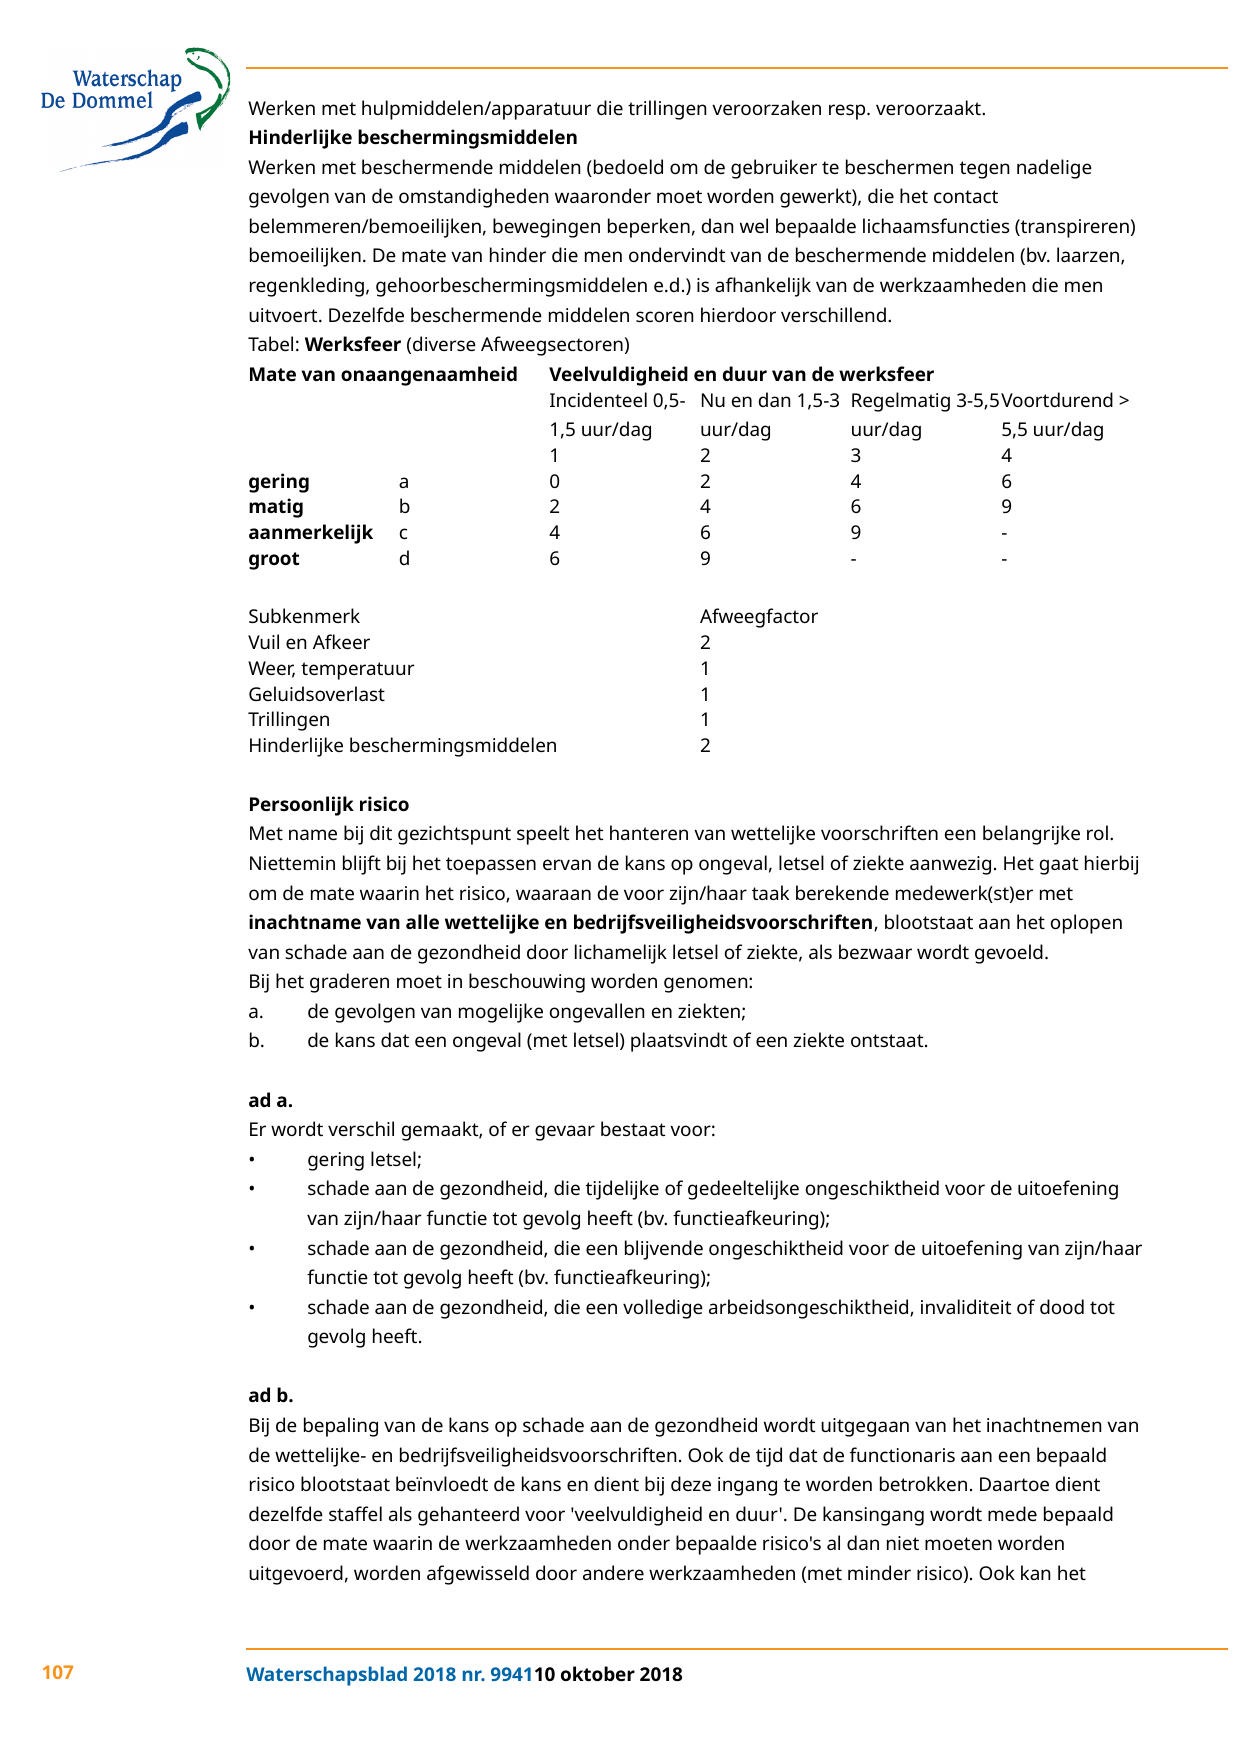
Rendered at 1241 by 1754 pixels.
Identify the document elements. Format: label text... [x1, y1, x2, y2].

table_cell d [399, 545, 549, 571]
table_cell Nu en dan 1,5-3 uur/dag [700, 387, 850, 442]
table_cell 6 [549, 545, 700, 571]
text Werken met hulpmiddelen/apparatuur die trillingen veroorzaken resp. veroorzaakt. [248, 95, 1152, 121]
table_cell 6 [700, 519, 850, 545]
table_cell 9 [850, 519, 1001, 545]
text Werken met beschermende middelen (bedoeld om de gebruiker te beschermen tegen nadelige gevolgen van de omstandigheden waaronder moet worden gewerkt), die het contact belemmeren/bemoeilijken, bewegingen beperken, dan wel bepaalde lichaamsfuncties (transpireren) bemoeilijken. De mate van hinder die men ondervindt van de beschermende middelen (bv. laarzen, regenkleding, gehoorbeschermingsmiddelen e.d.) is afhankelijk van de werkzaamheden die men uitvoert. Dezelfde beschermende middelen scoren hierdoor verschillend. [248, 154, 1152, 328]
table_cell Geluidsoverlast [248, 681, 700, 707]
table_cell b [399, 494, 549, 519]
table_cell - [1001, 519, 1152, 545]
table_cell - [850, 545, 1001, 571]
text Bij het graderen moet in beschouwing worden genomen: [248, 968, 1152, 994]
table_header Subkenmerk [248, 604, 700, 629]
table_cell 2 [700, 630, 1152, 655]
table_cell Regelmatig 3-5,5 uur/dag [850, 387, 1001, 442]
table_cell 4 [850, 468, 1001, 494]
text ad b. [248, 1383, 1152, 1408]
list de gevolgen van mogelijke ongevallen en ziekten; [248, 998, 1152, 1024]
table_cell c [399, 519, 549, 545]
list gering letsel; [248, 1146, 1152, 1172]
table_cell matig [248, 494, 398, 519]
list schade aan de gezondheid, die een blijvende ongeschiktheid voor de uitoefening van zijn/haar functie tot gevolg heeft (bv. functieafkeuring); [248, 1235, 1152, 1290]
list schade aan de gezondheid, die een volledige arbeidsongeschiktheid, invaliditeit of dood tot gevolg heeft. [248, 1294, 1152, 1349]
table_cell 6 [850, 494, 1001, 519]
table_cell 9 [1001, 494, 1152, 519]
table_cell [248, 387, 549, 442]
table_cell 4 [549, 519, 700, 545]
table_cell 2 [549, 494, 700, 519]
table_cell 2 [700, 733, 1152, 758]
table_cell groot [248, 545, 398, 571]
table_cell a [399, 468, 549, 494]
table_cell Vuil en Afkeer [248, 630, 700, 655]
table_cell 4 [700, 494, 850, 519]
table_header Afweegfactor [700, 604, 1152, 629]
table_cell gering [248, 468, 398, 494]
list de kans dat een ongeval (met letsel) plaatsvindt of een ziekte ontstaat. [248, 1028, 1152, 1053]
table_header Mate van onaangenaamheid [248, 361, 549, 387]
table_cell - [1001, 545, 1152, 571]
table_cell 4 [1001, 442, 1152, 468]
table_header Veelvuldigheid en duur van de werksfeer [549, 361, 1152, 387]
table_cell 1 [549, 442, 700, 468]
table_cell aanmerkelijk [248, 519, 398, 545]
picture [41, 47, 231, 172]
table_cell 3 [850, 442, 1001, 468]
text Hinderlijke beschermingsmiddelen [248, 124, 1152, 150]
text Er wordt verschil gemaakt, of er gevaar bestaat voor: [248, 1116, 1152, 1142]
table_cell [248, 442, 549, 468]
table_cell 9 [700, 545, 850, 571]
table_cell 2 [700, 442, 850, 468]
text Tabel: Werksfeer (diverse Afweegsectoren) [248, 331, 1152, 357]
table_cell 0 [549, 468, 700, 494]
table_cell Weer, temperatuur [248, 655, 700, 681]
text Persoonlijk risico [248, 791, 1152, 817]
list schade aan de gezondheid, die tijdelijke of gedeeltelijke ongeschiktheid voor de uitoefening van zijn/haar functie tot gevolg heeft (bv. functieafkeuring); [248, 1176, 1152, 1231]
table_cell 1 [700, 707, 1152, 732]
table_cell 2 [700, 468, 850, 494]
table_cell Trillingen [248, 707, 700, 732]
table_cell 1 [700, 681, 1152, 707]
text Bij de bepaling van de kans op schade aan de gezondheid wordt uitgegaan van het inachtnemen van de wettelijke- en bedrijfsveiligheidsvoorschriften. Ook de tijd dat de functionaris aan een bepaald risico blootstaat beïnvloedt de kans en dient bij deze ingang te worden betrokken. Daartoe dient dezelfde staffel als gehanteerd voor 'veelvuldigheid en duur'. De kansingang wordt mede bepaald door de mate waarin de werkzaamheden onder bepaalde risico's al dan niet moeten worden uitgevoerd, worden afgewisseld door andere werkzaamheden (met minder risico). Ook kan het [248, 1412, 1152, 1586]
table_cell Hinderlijke beschermingsmiddelen [248, 733, 700, 758]
table_cell Voortdurend > 5,5 uur/dag [1001, 387, 1152, 442]
table_cell 6 [1001, 468, 1152, 494]
text Met name bij dit gezichtspunt speelt het hanteren van wettelijke voorschriften een belangrijke rol. Niettemin blijft bij het toepassen ervan de kans op ongeval, letsel of ziekte aanwezig. Het gaat hierbij om de mate waarin het risico, waaraan de voor zijn/haar taak berekende medewerk(st)er met inachtname van alle wettelijke en bedrijfsveiligheidsvoorschriften, blootstaat aan het oplopen van schade aan de gezondheid door lichamelijk letsel of ziekte, als bezwaar wordt gevoeld. [248, 821, 1152, 964]
table_cell Incidenteel 0,5-1,5 uur/dag [549, 387, 700, 442]
table_cell 1 [700, 655, 1152, 681]
text ad a. [248, 1087, 1152, 1112]
